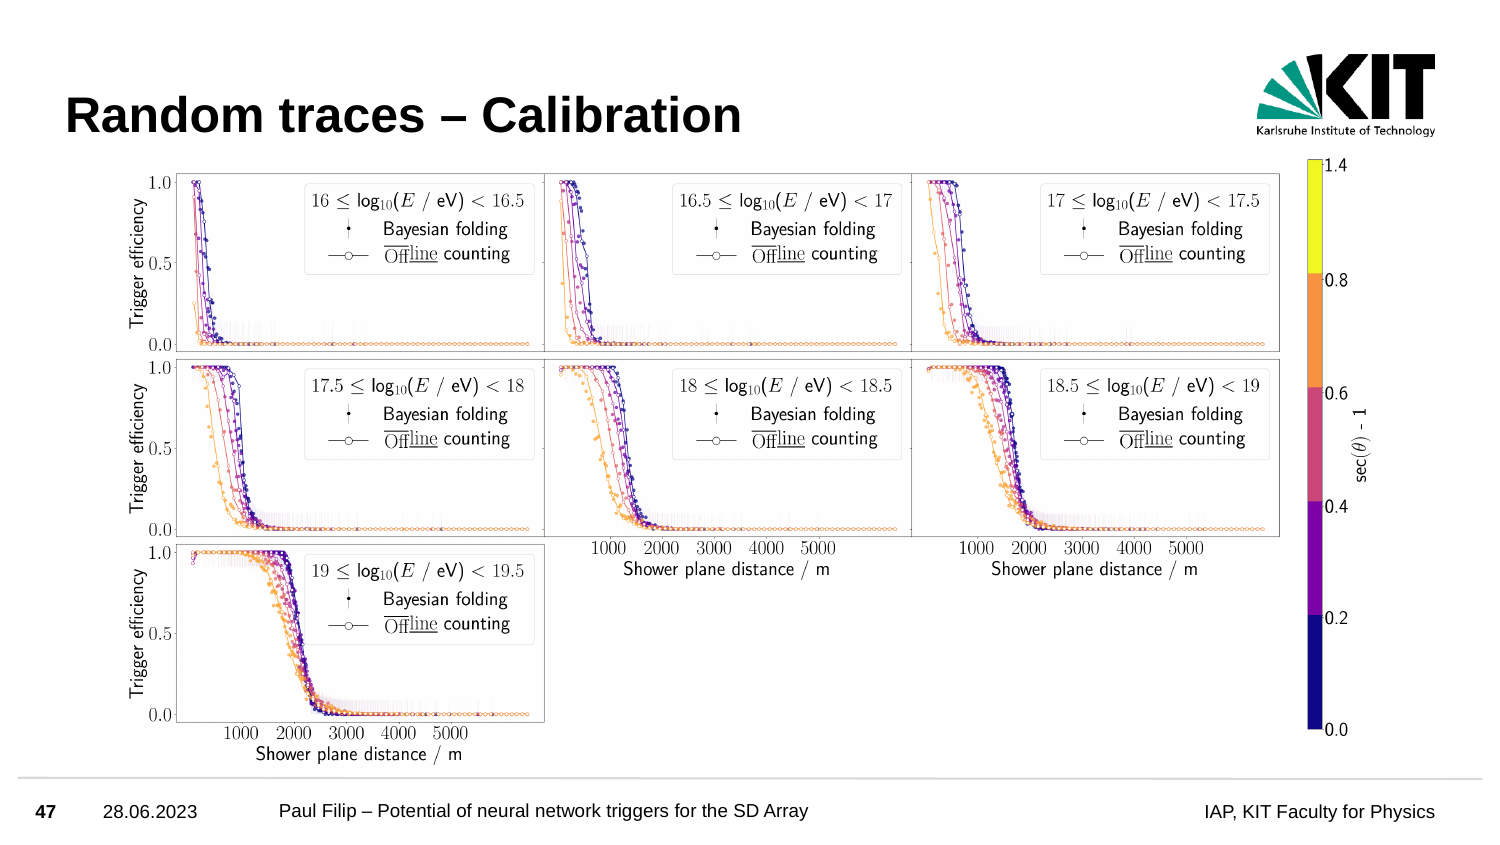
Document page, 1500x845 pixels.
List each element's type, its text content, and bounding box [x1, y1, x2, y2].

slide_number 3 [35, 778, 89, 844]
picture [1257, 54, 1435, 137]
title Random traces – Calibration [64, 48, 1192, 144]
picture [126, 154, 1374, 768]
slide_number 28.06.2023 [102, 778, 272, 844]
